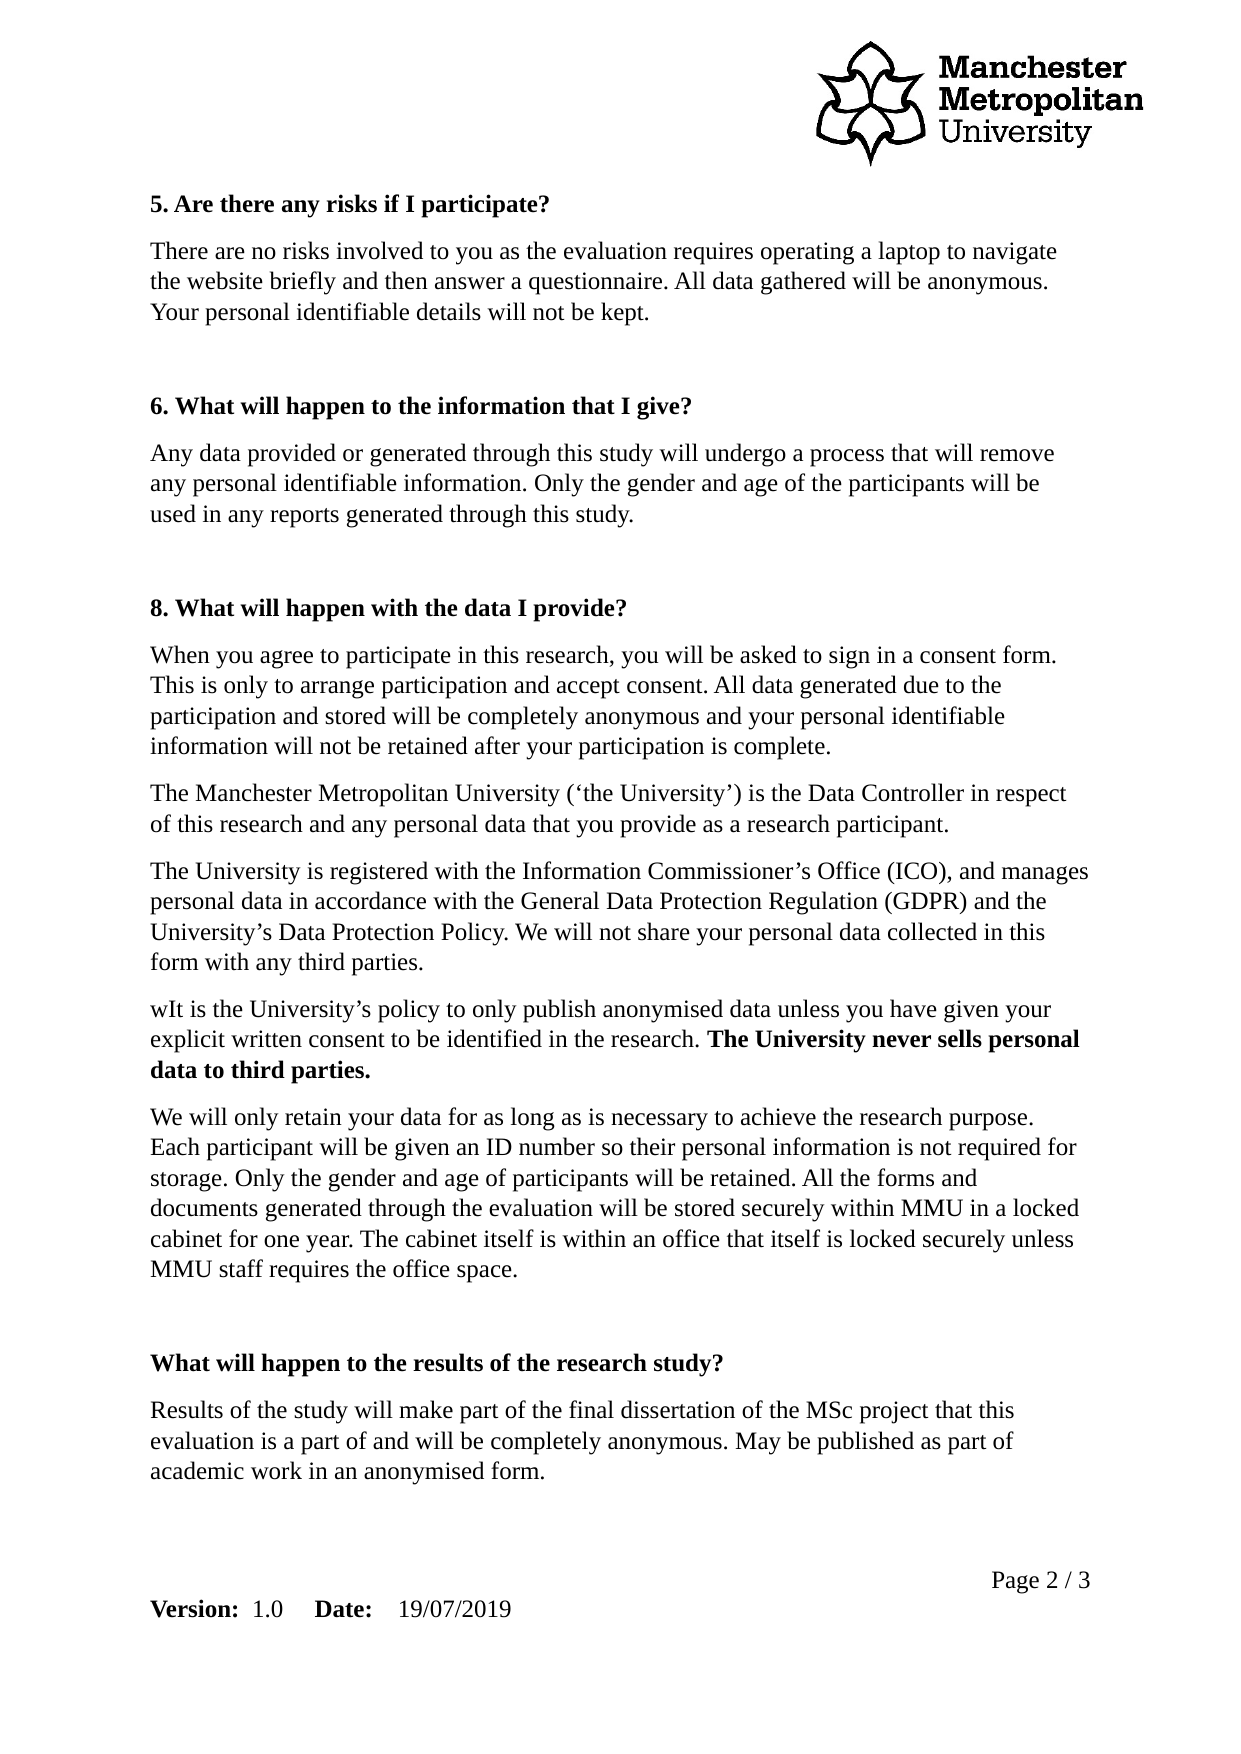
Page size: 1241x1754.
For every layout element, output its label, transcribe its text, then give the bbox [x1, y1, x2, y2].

text 8. What will happen with the data I provide? [150, 593, 1090, 622]
text 6. What will happen to the information that I give? [150, 391, 1090, 419]
text Results of the study will make part of the final dissertation of the MSc project that this evaluation is a part of and will be completely anonymous. May be published as part of academic work in an anonymised form. [150, 1395, 1090, 1485]
text We will only retain your data for as long as is necessary to achieve the research purpose. Each participant will be given an ID number so their personal information is not required for storage. Only the gender and age of participants will be retained. All the forms and documents generated through the evaluation will be stored securely within MMU in a locked cabinet for one year. The cabinet itself is within an office that itself is locked securely unless MMU staff requires the office space. [150, 1102, 1090, 1283]
text The Manchester Metropolitan University (‘the University’) is the Data Controller in respect of this research and any personal data that you provide as a research participant. [150, 778, 1090, 837]
text There are no risks involved to you as the evaluation requires operating a laptop to navigate the website briefly and then answer a questionnaire. All data gathered will be anonymous. Your personal identifiable details will not be kept. [150, 236, 1090, 325]
text 5. Are there any risks if I participate? [150, 189, 1090, 217]
text The University is registered with the Information Commissioner’s Office (ICO), and manages personal data in accordance with the General Data Protection Regulation (GDPR) and the University’s Data Protection Policy. We will not share your personal data collected in this form with any third parties. [150, 856, 1090, 976]
text wIt is the University’s policy to only publish anonymised data unless you have given your explicit written consent to be identified in the research. The University never sells personal data to third parties. [150, 994, 1090, 1084]
text Any data provided or generated through this study will undergo a process that will remove any personal identifiable information. Only the gender and age of the participants will be used in any reports generated through this study. [150, 438, 1090, 527]
text When you agree to participate in this research, you will be asked to sign in a consent form. This is only to arrange participation and accept consent. All data generated due to the participation and stored will be completely anonymous and your personal identifiable information will not be retained after your participation is complete. [150, 640, 1090, 760]
picture [816, 41, 1144, 167]
text What will happen to the results of the research study? [150, 1348, 1090, 1377]
